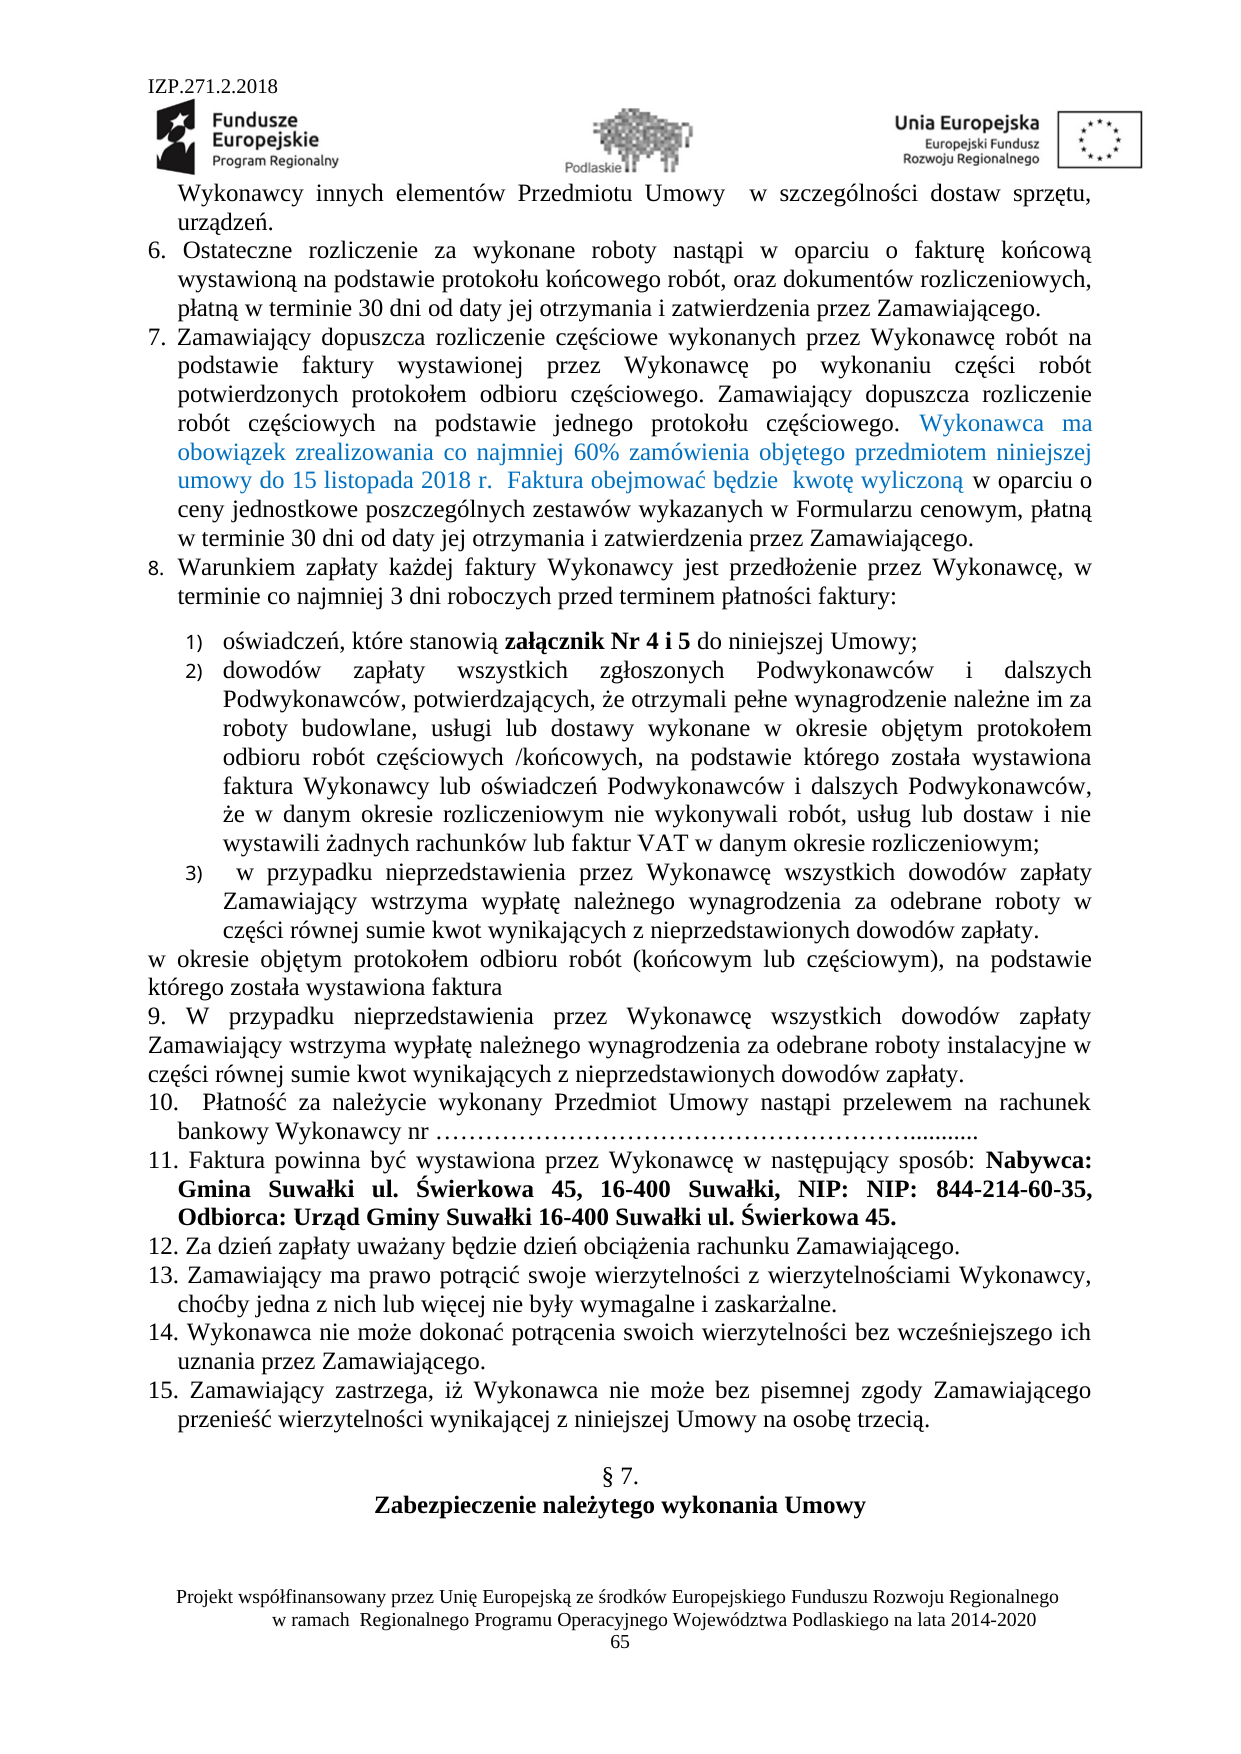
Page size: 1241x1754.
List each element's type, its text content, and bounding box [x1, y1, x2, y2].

text 12. Za dzień zapłaty uważany będzie dzień obciążenia rachunku Zamawiającego. [148, 1231, 1092, 1260]
text 15. Zamawiający zastrzega, iż Wykonawca nie może bez pisemnej zgody Zamawiającego przenieść wierzytelności wynikającej z niniejszej Umowy na osobę trzecią. [148, 1375, 1092, 1432]
text § 7. [148, 1461, 1092, 1490]
text Wykonawcy innych elementów Przedmiotu Umowy w szczególności dostaw sprzętu, urządzeń. [148, 178, 1092, 235]
text Zabezpieczenie należytego wykonania Umowy [148, 1490, 1092, 1519]
text 9. W przypadku nieprzedstawienia przez Wykonawcę wszystkich dowodów zapłaty Zamawiający wstrzyma wypłatę należnego wynagrodzenia za odebrane roboty instalacyjne w części równej sumie kwot wynikających z nieprzedstawionych dowodów zapłaty. [148, 1001, 1092, 1087]
list oświadczeń, które stanowią załącznik Nr 4 i 5 do niniejszej Umowy; [185, 626, 1092, 655]
text 6. Ostateczne rozliczenie za wykonane roboty nastąpi w oparciu o fakturę końcową wystawioną na podstawie protokołu końcowego robót, oraz dokumentów rozliczeniowych, płatną w terminie 30 dni od daty jej otrzymania i zatwierdzenia przez Zamawiającego. [148, 235, 1092, 322]
text 10. Płatność za należycie wykonany Przedmiot Umowy nastąpi przelewem na rachunek bankowy Wykonawcy nr …………………………………………………........... [148, 1087, 1092, 1145]
text 7. Zamawiający dopuszcza rozliczenie częściowe wykonanych przez Wykonawcę robót na podstawie faktury wystawionej przez Wykonawcę po wykonaniu części robót potwierdzonych protokołem odbioru częściowego. Zamawiający dopuszcza rozliczenie robót częściowych na podstawie jednego protokołu częściowego. Wykonawca ma obowiązek zrealizowania co najmniej 60% zamówienia objętego przedmiotem niniejszej umowy do 15 listopada 2018 r. Faktura obejmować będzie kwotę wyliczoną w oparciu o ceny jednostkowe poszczególnych zestawów wykazanych w Formularzu cenowym, płatną w terminie 30 dni od daty jej otrzymania i zatwierdzenia przez Zamawiającego. [148, 322, 1092, 552]
text 11. Faktura powinna być wystawiona przez Wykonawcę w następujący sposób: Nabywca: Gmina Suwałki ul. Świerkowa 45, 16-400 Suwałki, NIP: NIP: 844-214-60-35, Odbiorca: Urząd Gminy Suwałki 16-400 Suwałki ul. Świerkowa 45. [148, 1145, 1092, 1231]
text 13. Zamawiający ma prawo potrącić swoje wierzytelności z wierzytelnościami Wykonawcy, choćby jedna z nich lub więcej nie były wymagalne i zaskarżalne. [148, 1260, 1092, 1317]
list Warunkiem zapłaty każdej faktury Wykonawcy jest przedłożenie przez Wykonawcę, w terminie co najmniej 3 dni roboczych przed terminem płatności faktury: [148, 552, 1092, 609]
text w okresie objętym protokołem odbioru robót (końcowym lub częściowym), na podstawie którego została wystawiona faktura [148, 944, 1092, 1001]
text 14. Wykonawca nie może dokonać potrącenia swoich wierzytelności bez wcześniejszego ich uznania przez Zamawiającego. [148, 1317, 1092, 1375]
list w przypadku nieprzedstawienia przez Wykonawcę wszystkich dowodów zapłaty Zamawiający wstrzyma wypłatę należnego wynagrodzenia za odebrane roboty w części równej sumie kwot wynikających z nieprzedstawionych dowodów zapłaty. [185, 857, 1092, 944]
list dowodów zapłaty wszystkich zgłoszonych Podwykonawców i dalszych Podwykonawców, potwierdzających, że otrzymali pełne wynagrodzenie należne im za roboty budowlane, usługi lub dostawy wykonane w okresie objętym protokołem odbioru robót częściowych /końcowych, na podstawie którego została wystawiona faktura Wykonawcy lub oświadczeń Podwykonawców i dalszych Podwykonawców, że w danym okresie rozliczeniowym nie wykonywali robót, usług lub dostaw i nie wystawili żadnych rachunków lub faktur VAT w danym okresie rozliczeniowym; [185, 655, 1092, 857]
